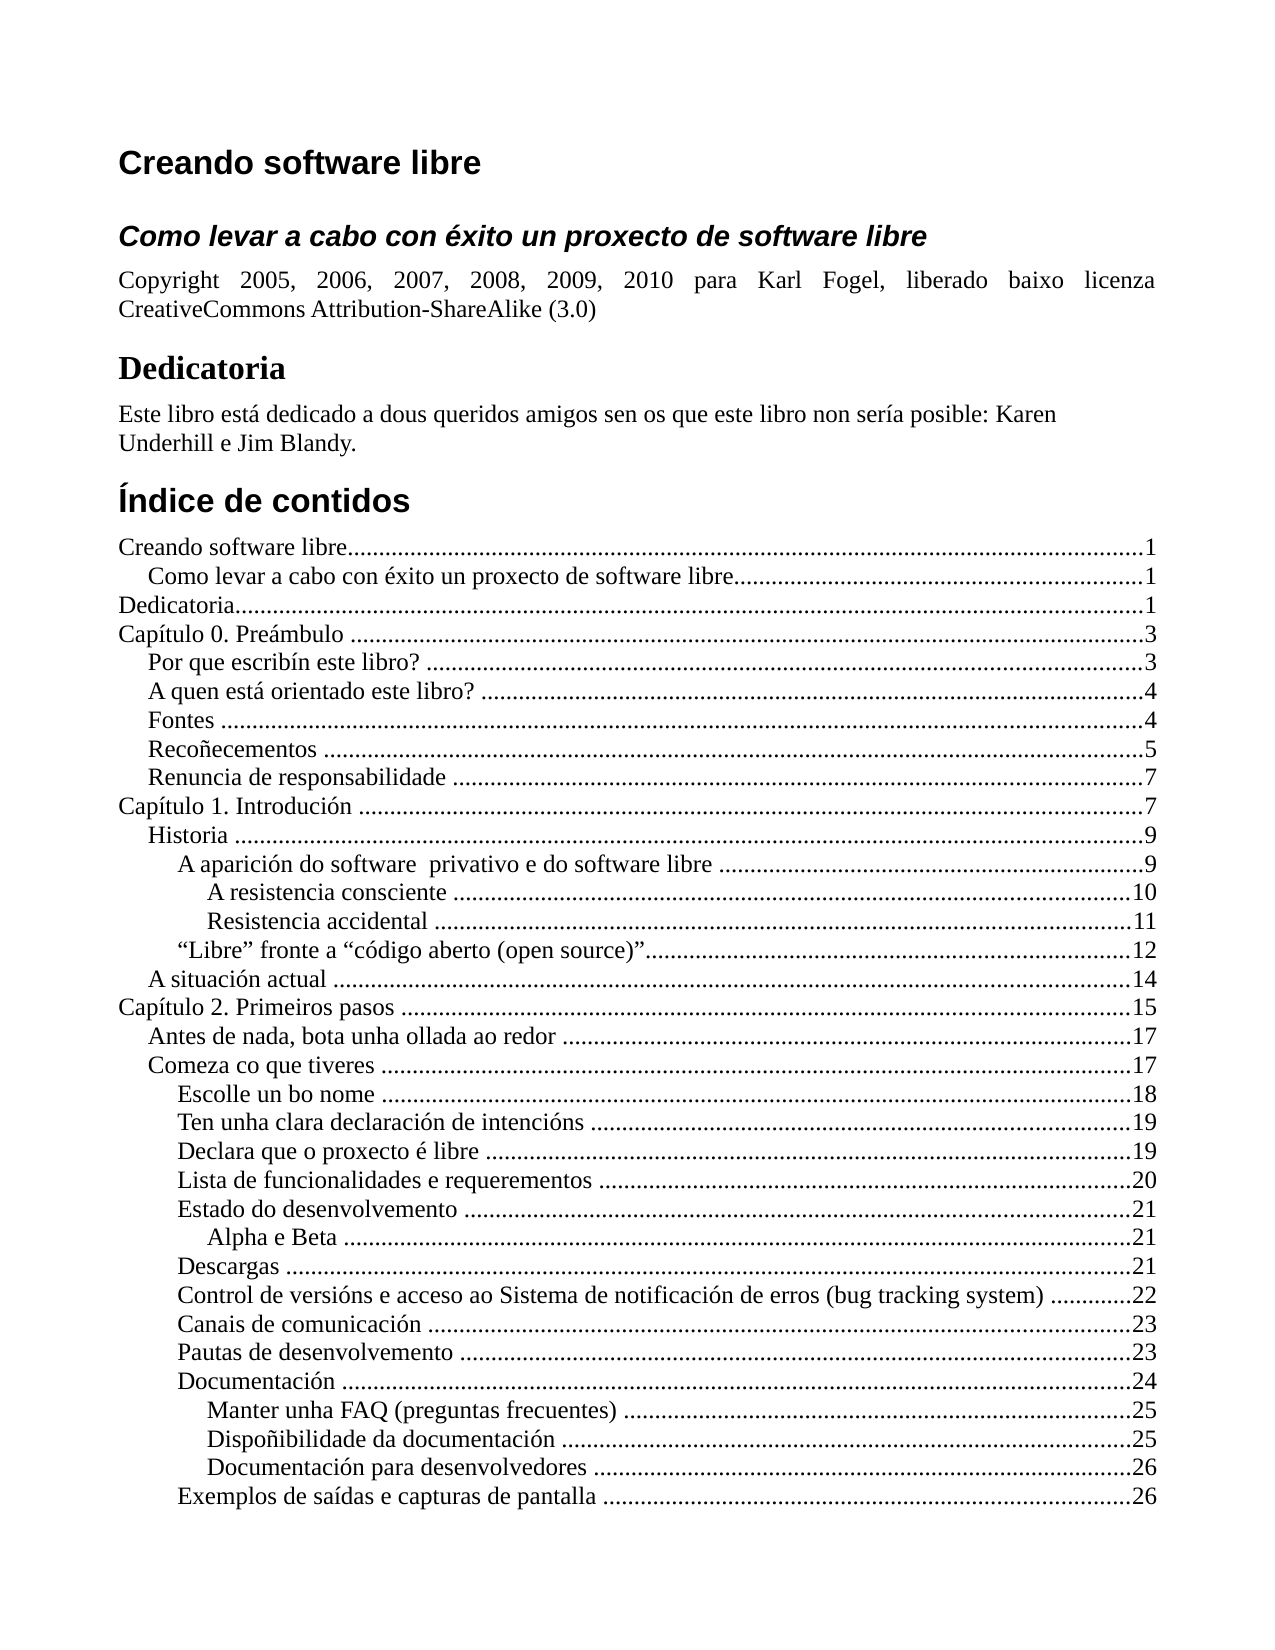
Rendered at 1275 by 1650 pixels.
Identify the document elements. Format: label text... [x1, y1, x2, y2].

text Creando software libre 1 [118, 532, 1157, 561]
text Ten unha clara declaración de intencións 19 [177, 1107, 1157, 1136]
text “Libre” fronte a “código aberto (open source)” 12 [177, 935, 1157, 964]
text Declara que o proxecto é libre 19 [177, 1136, 1157, 1165]
text Alpha e Beta 21 [207, 1222, 1157, 1251]
text Capítulo 2. Primeiros pasos 15 [118, 992, 1157, 1021]
text Exemplos de saídas e capturas de pantalla 26 [177, 1481, 1157, 1510]
text Escolle un bo nome 18 [177, 1079, 1157, 1107]
text Renuncia de responsabilidade 7 [148, 762, 1157, 791]
subtitle Creando software libre [118, 143, 1157, 182]
text Resistencia accidental 11 [207, 906, 1157, 935]
text Pautas de desenvolvemento 23 [177, 1337, 1157, 1366]
text Dedicatoria 1 [118, 590, 1157, 619]
text Manter unha FAQ (preguntas frecuentes) 25 [207, 1395, 1157, 1424]
text Canais de comunicación 23 [177, 1309, 1157, 1337]
text Por que escribín este libro? 3 [148, 647, 1157, 676]
text Documentación para desenvolvedores 26 [207, 1452, 1157, 1481]
text Estado do desenvolvemento 21 [177, 1194, 1157, 1222]
text A resistencia consciente 10 [207, 877, 1157, 906]
text Como levar a cabo con éxito un proxecto de software libre 1 [148, 561, 1157, 590]
subtitle Dedicatoria [118, 348, 1157, 386]
text Fontes 4 [148, 705, 1157, 734]
text A aparición do software privativo e do software libre 9 [177, 849, 1157, 877]
text Antes de nada, bota unha ollada ao redor 17 [148, 1021, 1157, 1050]
text Dispoñibilidade da documentación 25 [207, 1424, 1157, 1452]
text Control de versións e acceso ao Sistema de notificación de erros (bug tracking system) 22 [177, 1280, 1157, 1309]
text Documentación 24 [177, 1366, 1157, 1395]
text Copyright 2005, 2006, 2007, 2008, 2009, 2010 para Karl Fogel, liberado baixo licenza CreativeCommons Attribution-ShareAlike (3.0) [118, 265, 1157, 323]
text Capítulo 0. Preámbulo 3 [118, 619, 1157, 647]
text Comeza co que tiveres 17 [148, 1050, 1157, 1079]
text A quen está orientado este libro? 4 [148, 676, 1157, 705]
text A situación actual 14 [148, 964, 1157, 992]
text Capítulo 1. Introdución 7 [118, 791, 1157, 820]
text Descargas 21 [177, 1251, 1157, 1280]
text Este libro está dedicado a dous queridos amigos sen os que este libro non sería posible: Karen Underhill e Jim Blandy. [118, 399, 1157, 456]
subtitle Como levar a cabo con éxito un proxecto de software libre [118, 219, 1157, 253]
text Recoñecementos 5 [148, 734, 1157, 762]
subtitle Índice de contidos [118, 481, 1157, 520]
text Historia 9 [148, 820, 1157, 849]
text Lista de funcionalidades e requerementos 20 [177, 1165, 1157, 1194]
